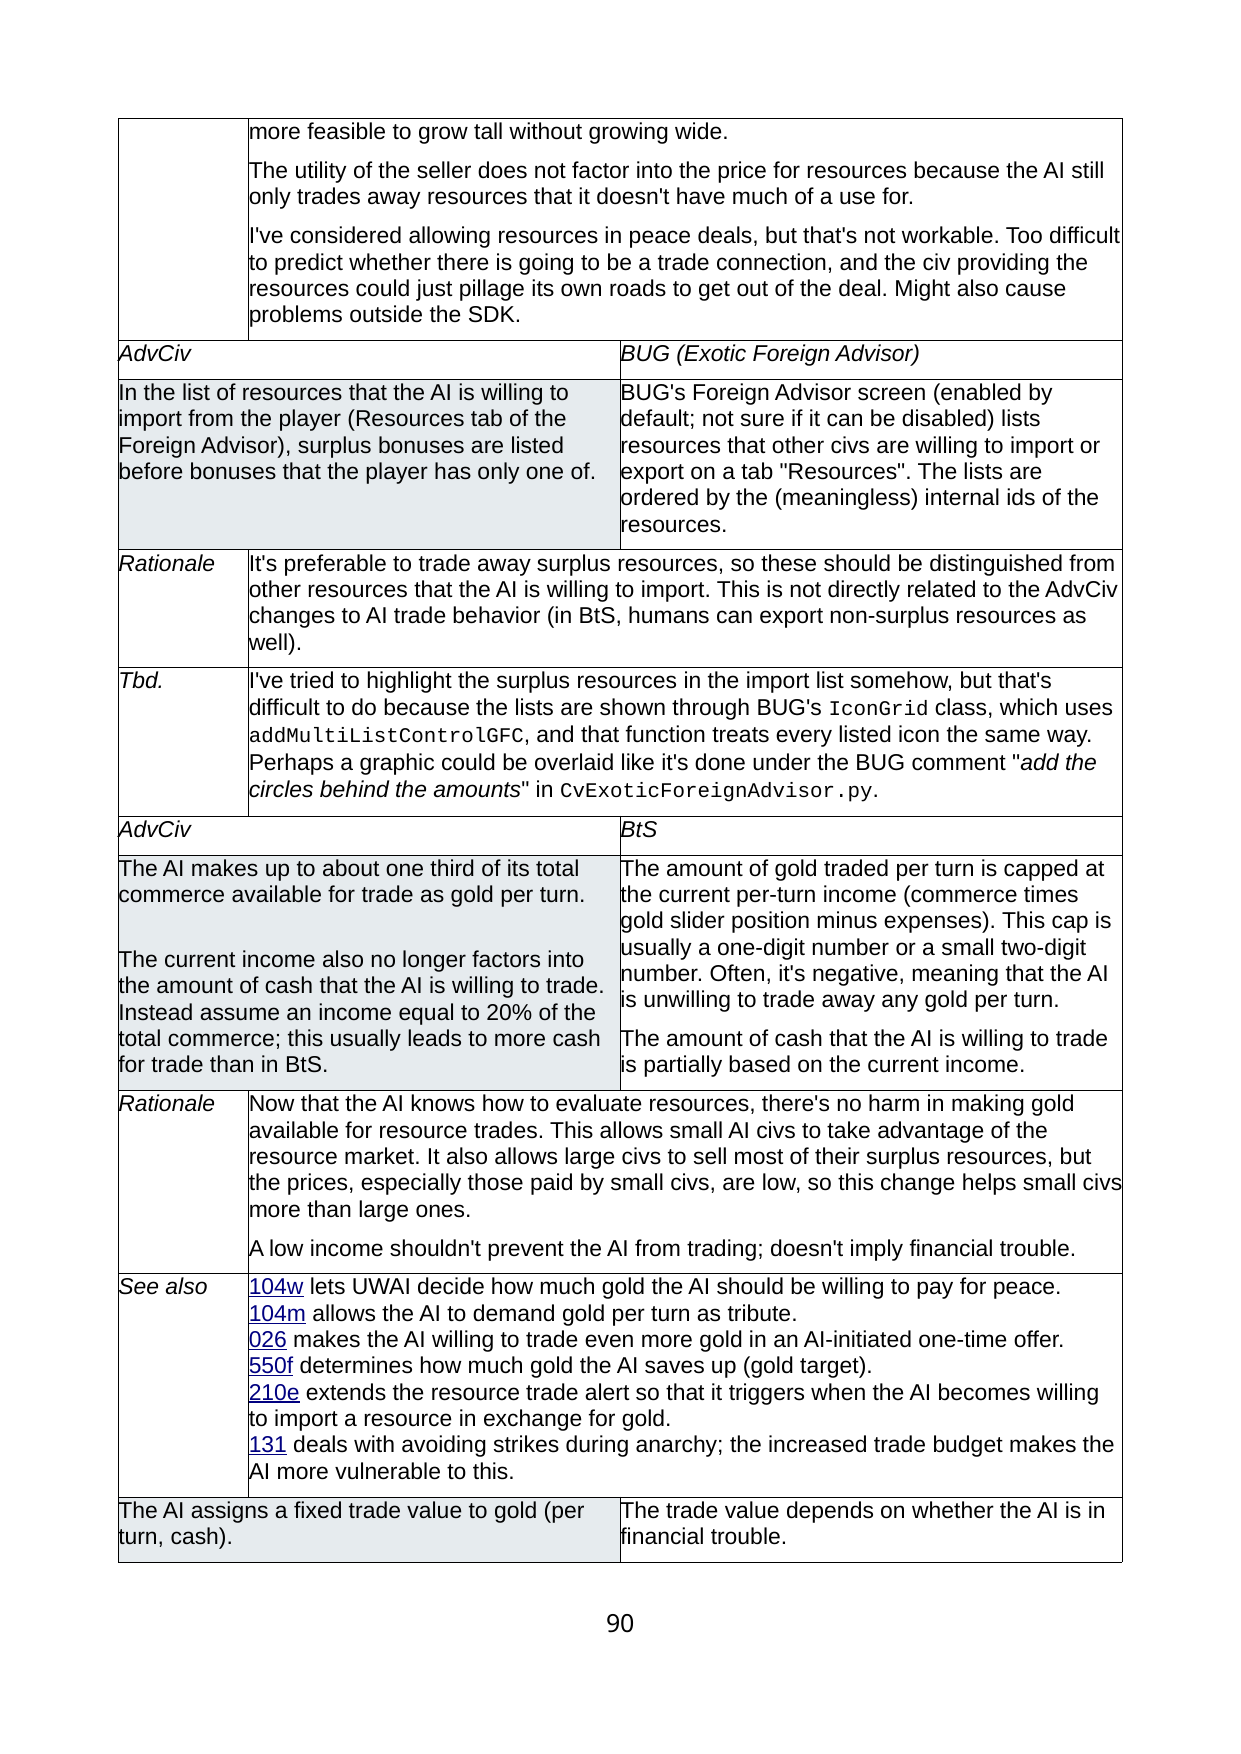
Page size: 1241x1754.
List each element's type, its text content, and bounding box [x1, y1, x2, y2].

table_cell Tbd. [119, 668, 248, 816]
table_cell AdvCiv [119, 817, 620, 854]
table_cell The AI assigns a fixed trade value to gold (per turn, cash). [119, 1498, 620, 1562]
table_cell 104w lets UWAI decide how much gold the AI should be willing to pay for peace. 104m allows the AI to demand gold per turn as tribute. 026 makes the AI willing to trade even more gold in an AI-initiated one-time offer. 550f determines how much gold the AI saves up (gold target). 210e extends the resource trade alert so that it triggers when the AI becomes willing to import a resource in exchange for gold. 131 deals with avoiding strikes during anarchy; the increased trade budget makes the AI more vulnerable to this. [249, 1274, 1122, 1497]
table_cell Rationale [119, 550, 248, 667]
table_cell BUG (Exotic Foreign Advisor) [621, 341, 1122, 379]
table_cell [119, 119, 248, 340]
table_cell The amount of gold traded per turn is capped at the current per-turn income (commerce times gold slider position minus expenses). This cap is usually a one-digit number or a small two-digit number. Often, it's negative, meaning that the AI is unwilling to trade away any gold per turn. The amount of cash that the AI is willing to trade is partially based on the current income. [621, 856, 1122, 1090]
table_cell It's preferable to trade away surplus resources, so these should be distinguished from other resources that the AI is willing to import. This is not directly related to the AdvCiv changes to AI trade behavior (in BtS, humans can export non-surplus resources as well). [249, 550, 1122, 667]
table_cell See also [119, 1274, 248, 1497]
table_cell BtS [621, 817, 1122, 854]
table_cell more feasible to grow tall without growing wide. The utility of the seller does not factor into the price for resources because the AI still only trades away resources that it doesn't have much of a use for. I've considered allowing resources in peace deals, but that's not workable. Too difficult to predict whether there is going to be a trade connection, and the civ providing the resources could just pillage its own roads to get out of the deal. Might also cause problems outside the SDK. [249, 119, 1122, 340]
table_cell I've tried to highlight the surplus resources in the import list somehow, but that's difficult to do because the lists are shown through BUG's IconGrid class, which uses addMultiListControlGFC, and that function treats every listed icon the same way. Perhaps a graphic could be overlaid like it's done under the BUG comment "add the circles behind the amounts" in CvExoticForeignAdvisor.py. [249, 668, 1122, 816]
table_cell BUG's Foreign Advisor screen (enabled by default; not sure if it can be disabled) lists resources that other civs are willing to import or export on a tab "Resources". The lists are ordered by the (meaningless) internal ids of the resources. [621, 380, 1122, 549]
table_cell The AI makes up to about one third of its total commerce available for trade as gold per turn. The current income also no longer factors into the amount of cash that the AI is willing to trade. Instead assume an income equal to 20% of the total commerce; this usually leads to more cash for trade than in BtS. [119, 856, 620, 1090]
table_cell The trade value depends on whether the AI is in financial trouble. [621, 1498, 1122, 1562]
table_cell Now that the AI knows how to evaluate resources, there's no harm in making gold available for resource trades. This allows small AI civs to take advantage of the resource market. It also allows large civs to sell most of their surplus resources, but the prices, especially those paid by small civs, are low, so this change helps small civs more than large ones. A low income shouldn't prevent the AI from trading; doesn't imply financial trouble. [249, 1091, 1122, 1273]
table_cell In the list of resources that the AI is willing to import from the player (Resources tab of the Foreign Advisor), surplus bonuses are listed before bonuses that the player has only one of. [119, 380, 620, 549]
table_cell Rationale [119, 1091, 248, 1273]
table_cell AdvCiv [119, 341, 620, 379]
